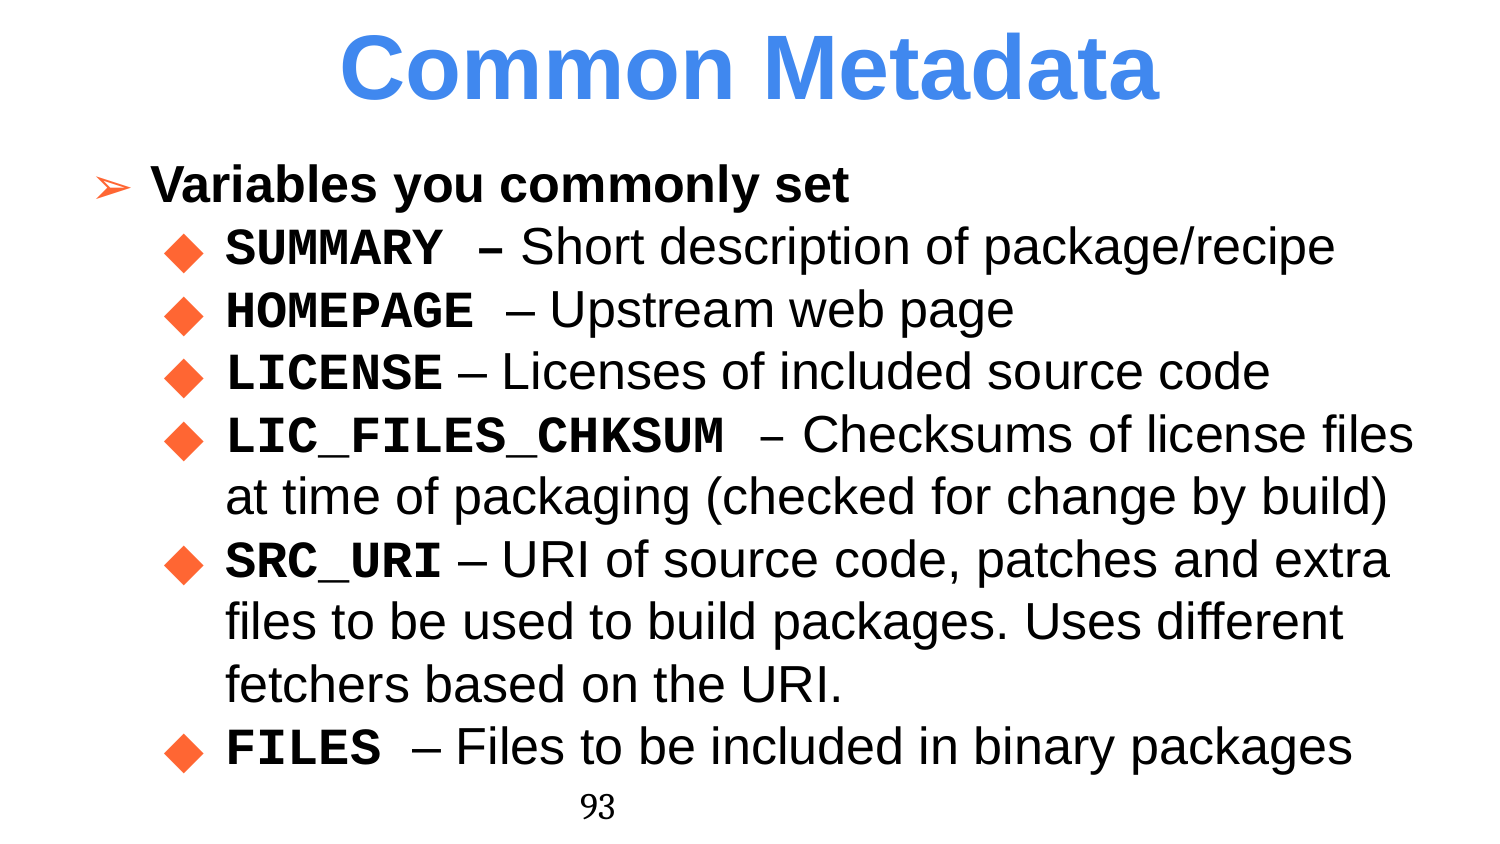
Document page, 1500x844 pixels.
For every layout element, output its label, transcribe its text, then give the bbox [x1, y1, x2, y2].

text_box Common Metadata [75, 10, 1425, 115]
text_box [475, 782, 631, 827]
text_box Variables you commonly set SUMMARY – Short description of package/recipe HOMEPAGE – Upstream web page LICENSE – Licenses of included source code LIC_FILES_CHKSUM – Checksums of license files at time of packaging (checked for change by build) SRC_URI – URI of source code, patches and extra files to be used to build packages. Uses different fetchers based on the URI. FILES – Files to be included in binary packages [74, 142, 1455, 754]
